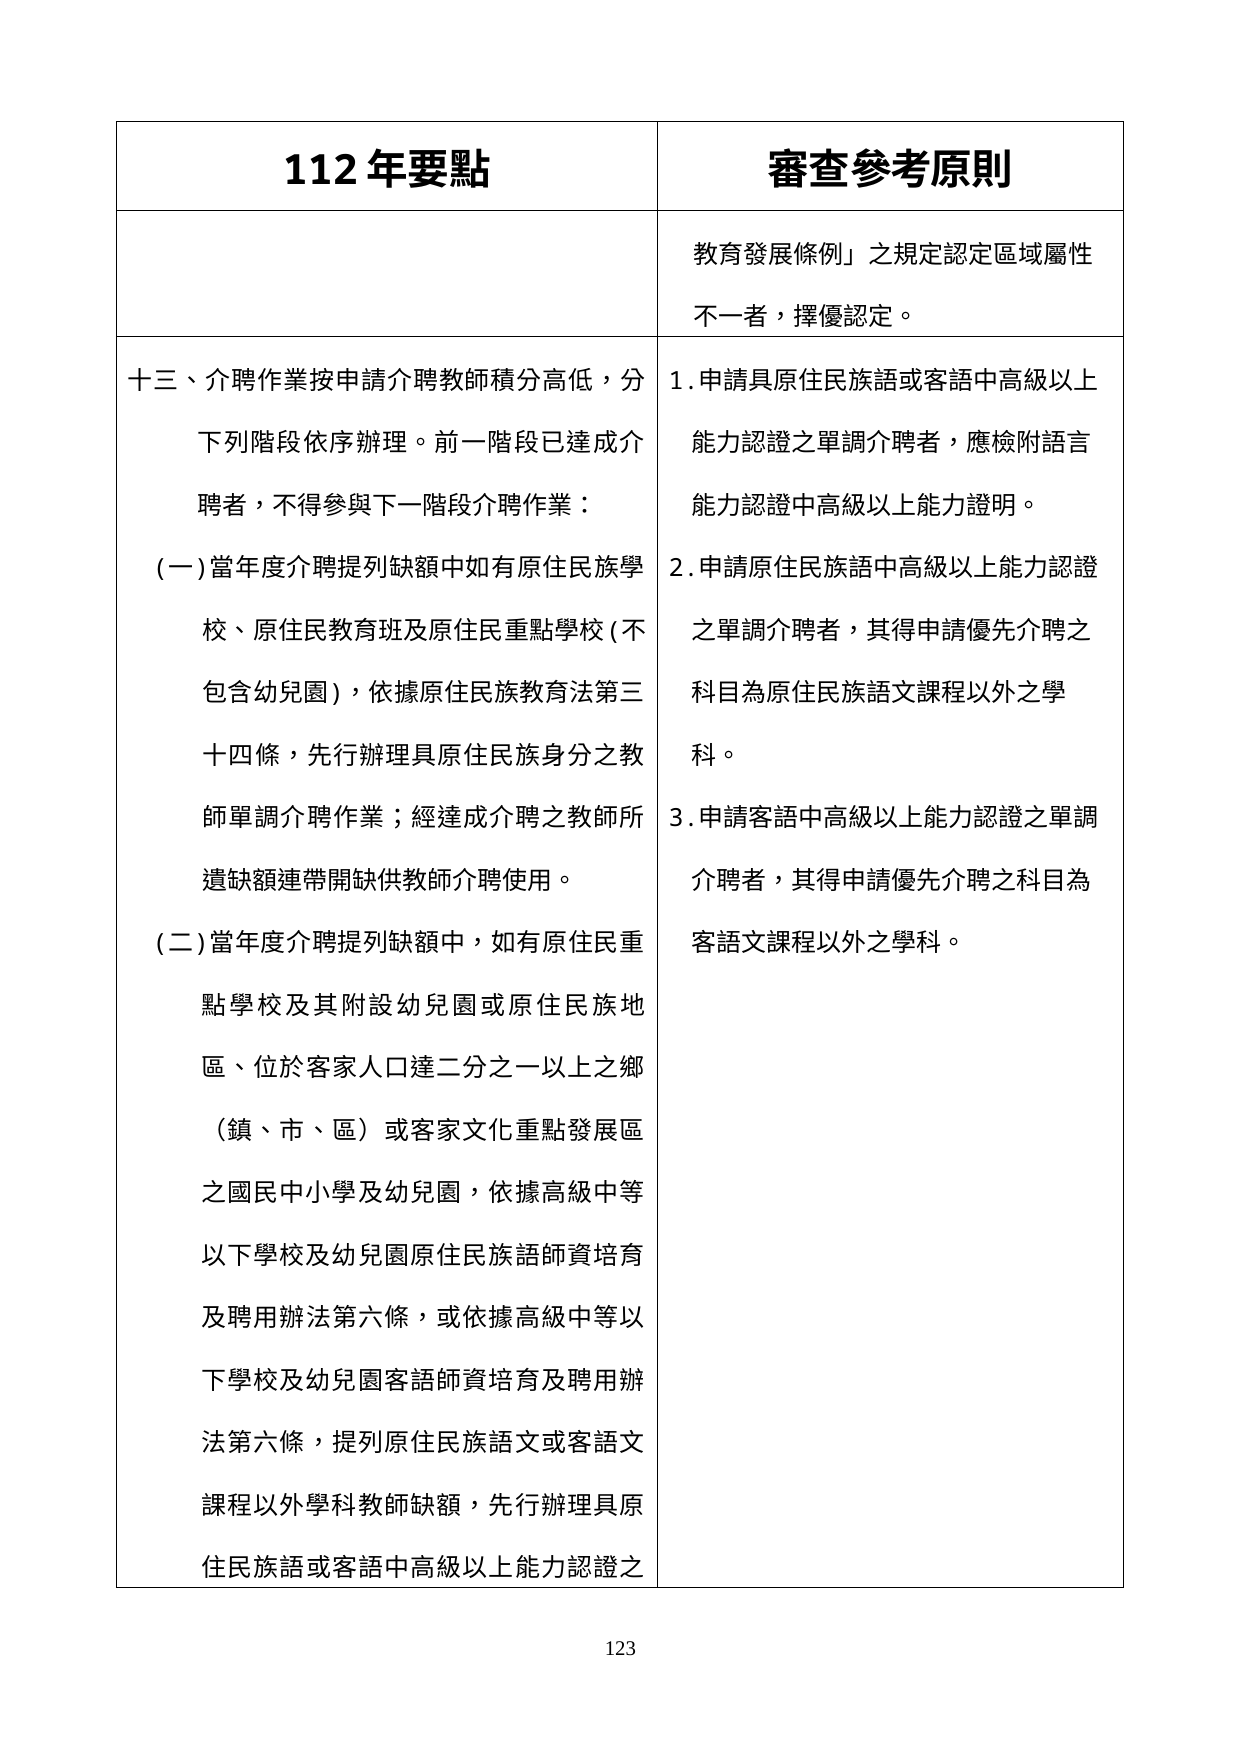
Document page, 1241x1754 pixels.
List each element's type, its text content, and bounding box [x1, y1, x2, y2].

table_cell 1.申請具原住民族語或客語中高級以上能力認證之單調介聘者，應檢附語言能力認證中高級以上能力證明。 2.申請原住民族語中高級以上能力認證之單調介聘者，其得申請優先介聘之科目為原住民族語文課程以外之學科。 3.申請客語中高級以上能力認證之單調介聘者，其得申請優先介聘之科目為客語文課程以外之學科。 [658, 337, 1123, 1587]
table_header 審查參考原則 [658, 122, 1123, 209]
table_header 112年要點 [117, 122, 657, 209]
table_cell 十三、介聘作業按申請介聘教師積分高低，分下列階段依序辦理。前一階段已達成介聘者，不得參與下一階段介聘作業： (一)當年度介聘提列缺額中如有原住民族學校、原住民教育班及原住民重點學校(不包含幼兒園)，依據原住民族教育法第三十四條，先行辦理具原住民族身分之教師單調介聘作業；經達成介聘之教師所遺缺額連帶開缺供教師介聘使用。 (二)當年度介聘提列缺額中，如有原住民重點學校及其附設幼兒園或原住民族地區、位於客家人口達二分之一以上之鄉（鎮、市、區）或客家文化重點發展區之國民中小學及幼兒園，依據高級中等以下學校及幼兒園原住民族語師資培育及聘用辦法第六條，或依據高級中等以下學校及幼兒園客語師資培育及聘用辦法第六條，提列原住民族語文或客語文課程以外學科教師缺額，先行辦理具原住民族語或客語中高級以上能力認證之 [117, 337, 657, 1587]
table_cell [117, 211, 657, 336]
table_cell 教育發展條例」之規定認定區域屬性不一者，擇優認定。 [658, 211, 1123, 336]
